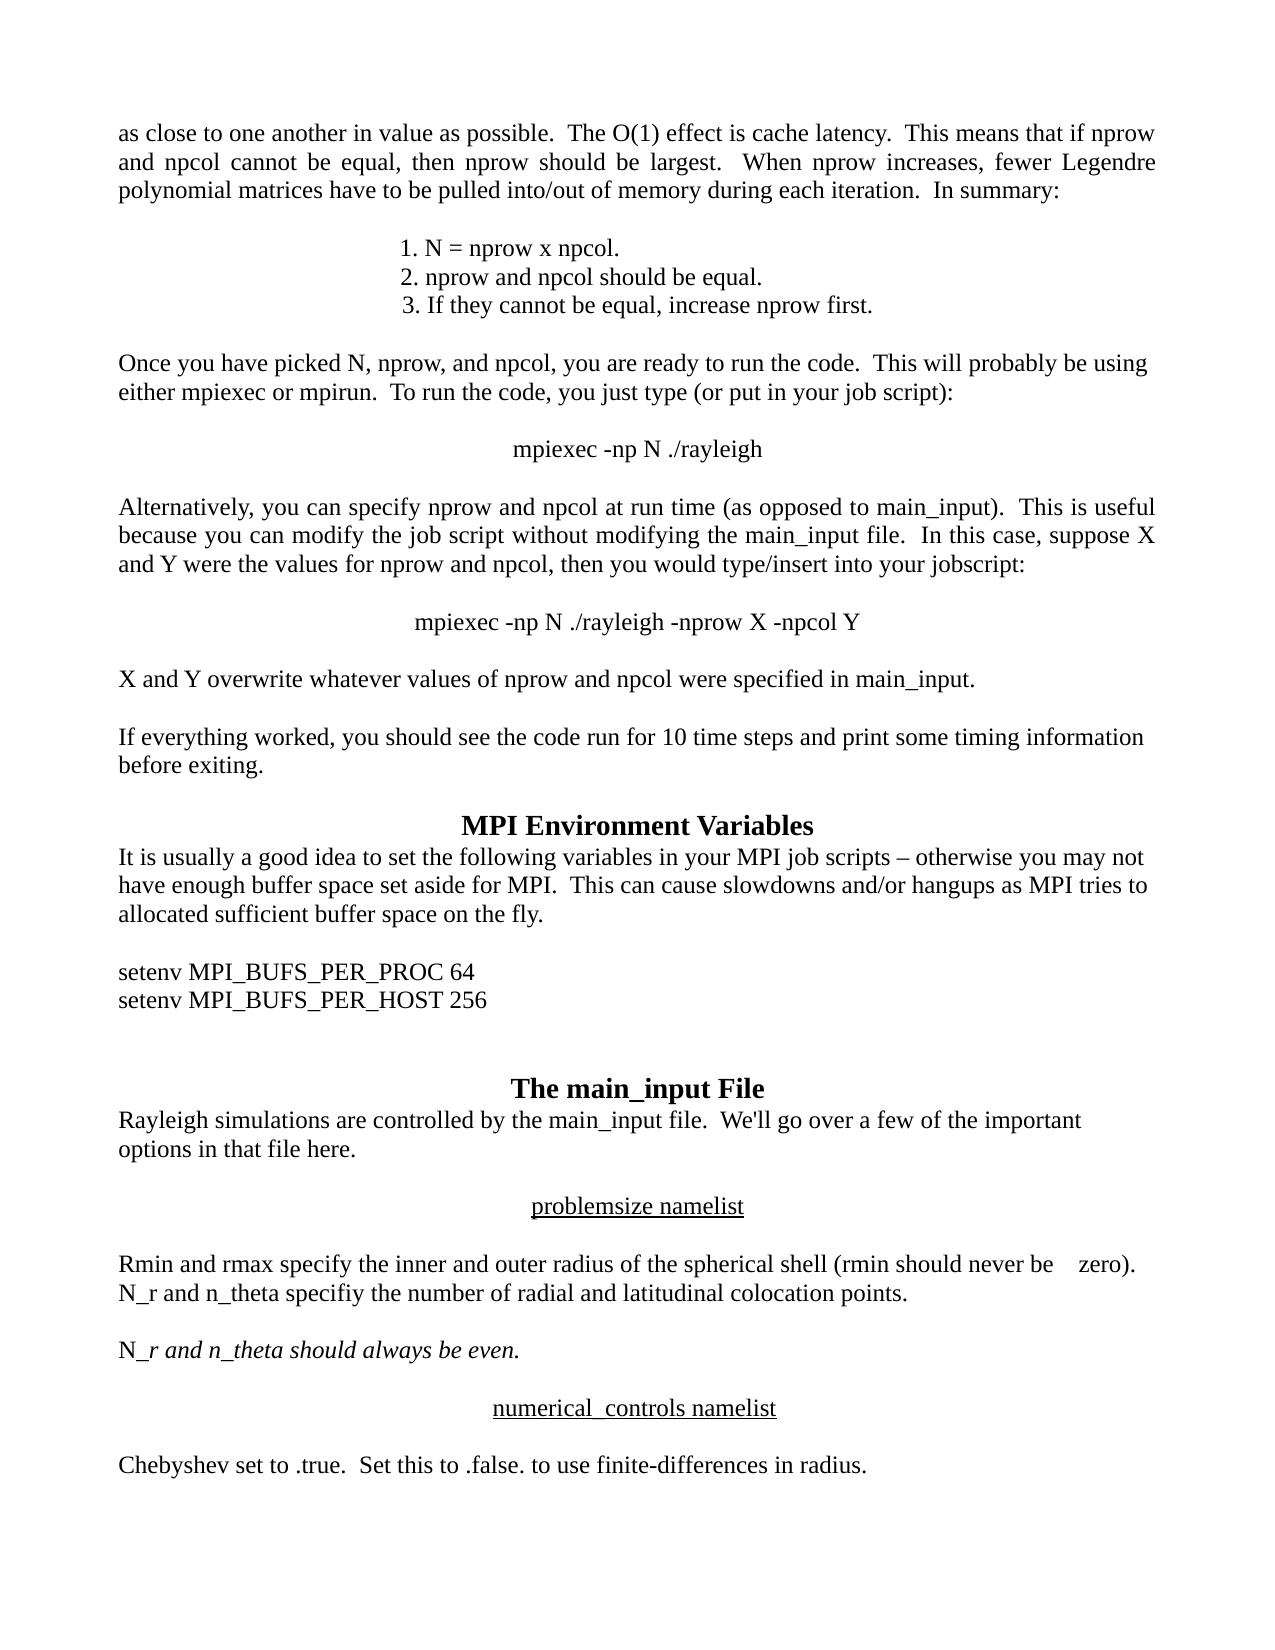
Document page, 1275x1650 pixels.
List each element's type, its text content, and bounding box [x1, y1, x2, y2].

text setenv MPI_BUFS_PER_HOST 256 [118, 985, 1157, 1014]
text Rmin and rmax specify the inner and outer radius of the spherical shell (rmin should never be zero). N_r and n_theta specifiy the number of radial and latitudinal colocation points. [118, 1249, 1157, 1306]
text mpiexec -np N ./rayleigh -nprow X -npcol Y [118, 607, 1157, 636]
text N_r and n_theta should always be even. [118, 1335, 1157, 1364]
text 2. nprow and npcol should be equal. [118, 262, 1157, 291]
text Alternatively, you can specify nprow and npcol at run time (as opposed to main_input). This is useful because you can modify the job script without modifying the main_input file. In this case, suppose X and Y were the values for nprow and npcol, then you would type/insert into your jobscript: [118, 492, 1157, 578]
text The main_input File [118, 1072, 1157, 1105]
text X and Y overwrite whatever values of nprow and npcol were specified in main_input. [118, 664, 1157, 693]
text Once you have picked N, nprow, and npcol, you are ready to run the code. This will probably be using either mpiexec or mpirun. To run the code, you just type (or put in your job script): [118, 348, 1157, 406]
text Rayleigh simulations are controlled by the main_input file. We'll go over a few of the important options in that file here. [118, 1105, 1157, 1163]
text MPI Environment Variables [118, 808, 1157, 842]
text setenv MPI_BUFS_PER_PROC 64 [118, 957, 1157, 985]
text mpiexec -np N ./rayleigh [118, 434, 1157, 463]
text 3. If they cannot be equal, increase nprow first. [118, 291, 1157, 319]
text Chebyshev set to .true. Set this to .false. to use finite-differences in radius. [118, 1450, 1157, 1479]
text problemsize namelist [118, 1191, 1157, 1220]
text If everything worked, you should see the code run for 10 time steps and print some timing information before exiting. [118, 722, 1157, 779]
text 1. N = nprow x npcol. [118, 233, 1157, 262]
text as close to one another in value as possible. The O(1) effect is cache latency. This means that if nprow and npcol cannot be equal, then nprow should be largest. When nprow increases, fewer Legendre polynomial matrices have to be pulled into/out of memory during each iteration. In summary: [118, 118, 1157, 204]
text numerical_controls namelist [118, 1393, 1157, 1421]
text It is usually a good idea to set the following variables in your MPI job scripts – otherwise you may not have enough buffer space set aside for MPI. This can cause slowdowns and/or hangups as MPI tries to allocated sufficient buffer space on the fly. [118, 842, 1157, 928]
